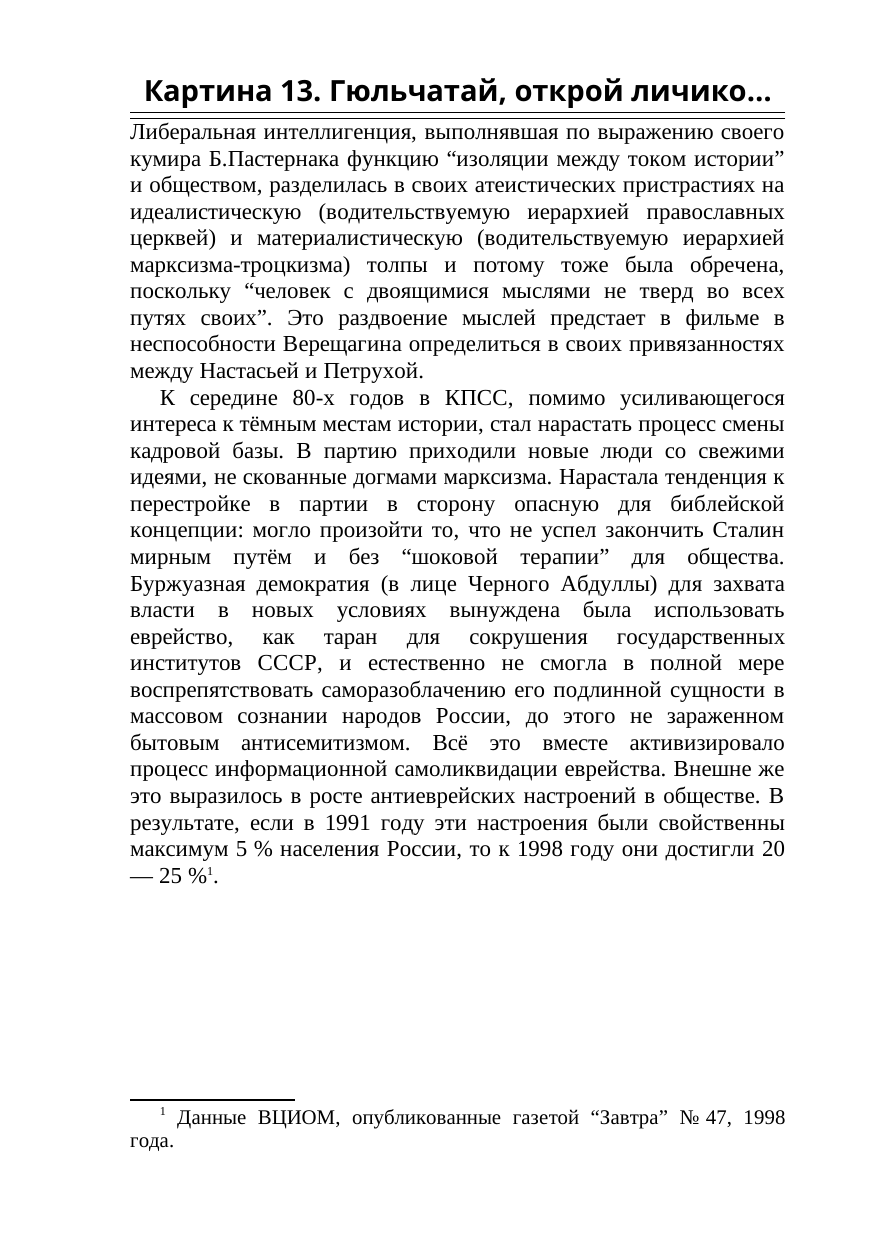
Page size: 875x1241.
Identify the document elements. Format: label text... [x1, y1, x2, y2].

text Данные ВЦИОМ, опубликованные газетой “Завтра” № 47, 1998 года. [130, 1106, 785, 1152]
text Либеральная интеллигенция, выполнявшая по выражению своего кумира Б.Пастернака функцию “изоляции между током истории” и обществом, разделилась в своих атеистических пристрастиях на идеалистическую (водительствуемую иерархией православных церквей) и материалистическую (водительствуемую иерархией марксизма-троцкизма) толпы и потому тоже была обречена, поскольку “человек с двоящимися мыслями не тверд во всех путях своих”. Это раздвоение мыслей предстает в фильме в неспособности Верещагина определиться в своих привязанностях между Настасьей и Петрухой. [130, 119, 785, 383]
text К середине 80‑х годов в КПСС, помимо усиливающегося интереса к тёмным местам истории, стал нарастать процесс смены кадровой базы. В партию приходили новые люди со свежими идеями, не скованные догмами марксизма. Нарастала тенденция к перестройке в партии в сторону опасную для библейской концепции: могло произойти то, что не успел закончить Сталин мирным путём и без “шоковой терапии” для общества. Буржуазная демократия (в лице Черного Абдуллы) для захвата власти в новых условиях вынуждена была использовать еврейство, как таран для сокрушения государственных институтов СССР, и естественно не смогла в полной мере воспрепятствовать саморазоблачению его подлинной сущности в массовом сознании народов России, до этого не зараженном бытовым антисемитизмом. Всё это вместе активизировало процесс информационной самоликвидации еврейства. Внешне же это выразилось в росте антиеврейских настроений в обществе. В результате, если в 1991 году эти настроения были свойственны максимум 5 % населения России, то к 1998 году они достигли 20 — 25 %. [130, 383, 785, 888]
